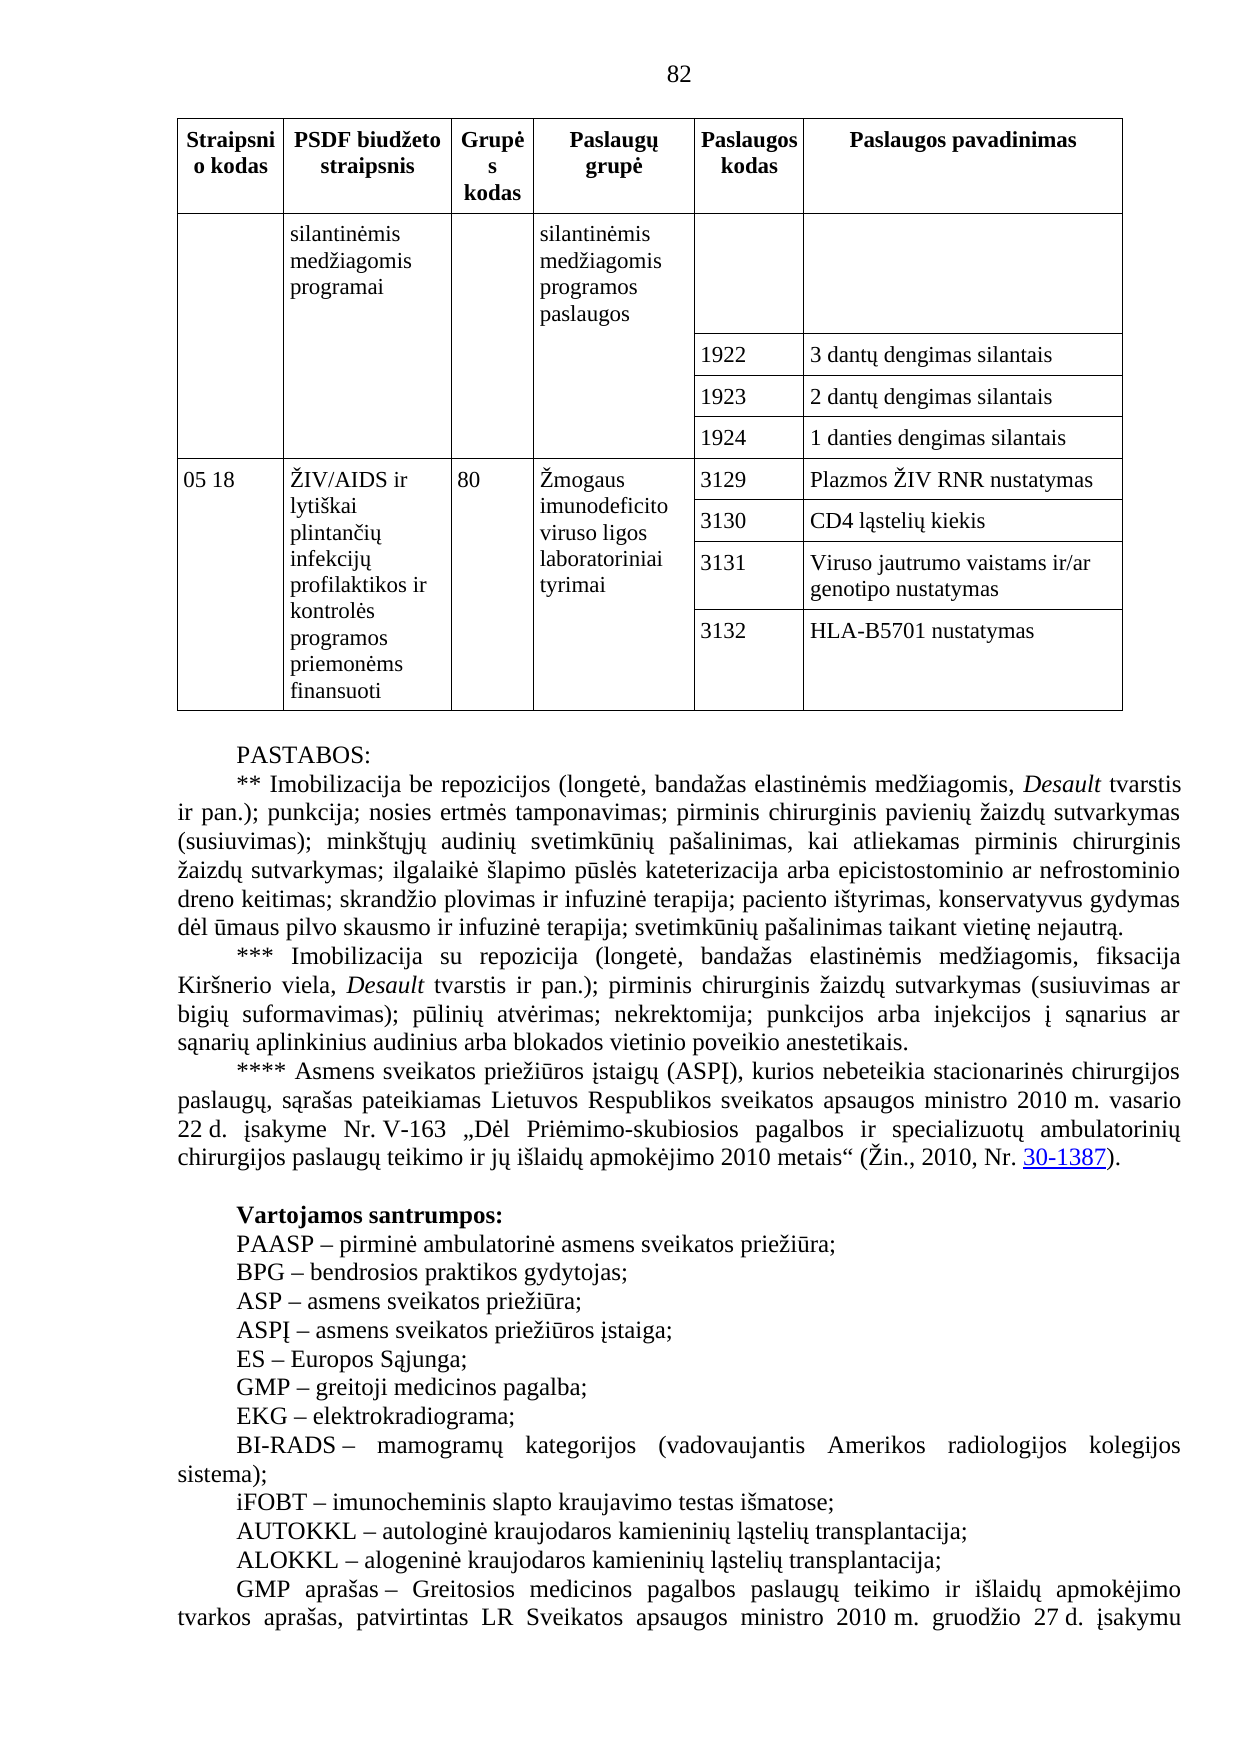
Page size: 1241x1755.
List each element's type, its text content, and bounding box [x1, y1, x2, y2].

table_cell 2 dantų dengimas silantais [804, 376, 1122, 416]
text ES – Europos Sąjunga; [177, 1344, 1181, 1372]
table_cell [452, 541, 533, 609]
table_cell CD4 ląstelių kiekis [804, 500, 1122, 541]
table_cell [178, 541, 283, 609]
table_cell [534, 416, 694, 458]
text ASPĮ – asmens sveikatos priežiūros įstaiga; [177, 1315, 1181, 1344]
table_cell [695, 214, 803, 333]
table_header Straipsnio kodas [178, 119, 283, 212]
table_cell silantinėmis medžiagomis programos paslaugos [534, 214, 694, 333]
table_cell 3132 [695, 610, 803, 710]
table_cell [804, 214, 1122, 333]
table_cell 1923 [695, 376, 803, 416]
table_cell [452, 499, 533, 541]
table_cell [452, 375, 533, 416]
table_cell [534, 333, 694, 374]
table_cell [284, 333, 451, 374]
text BI-RADS – mamogramų kategorijos (vadovaujantis Amerikos radiologijos kolegijos sistema); [177, 1430, 1181, 1487]
text iFOBT – imunocheminis slapto kraujavimo testas išmatose; [177, 1487, 1181, 1516]
table_cell 1922 [695, 334, 803, 374]
table_cell [178, 609, 283, 710]
table_cell 3129 [695, 459, 803, 499]
table_cell [452, 609, 533, 710]
text AUTOKKL – autologinė kraujodaros kamieninių ląstelių transplantacija; [177, 1516, 1181, 1545]
text Vartojamos santrumpos: [177, 1200, 1181, 1229]
table_cell 3 dantų dengimas silantais [804, 334, 1122, 374]
table_cell [452, 214, 533, 333]
text ALOKKL – alogeninė kraujodaros kamieninių ląstelių transplantacija; [177, 1545, 1181, 1574]
table_cell 3131 [695, 542, 803, 609]
table_cell HLA-B5701 nustatymas [804, 610, 1122, 710]
text GMP aprašas – Greitosios medicinos pagalbos paslaugų teikimo ir išlaidų apmokėjimo tvarkos aprašas, patvirtintas LR Sveikatos apsaugos ministro 2010 m. gruodžio 27 d. įsakymu [177, 1574, 1181, 1631]
table_cell [284, 375, 451, 416]
table_cell Viruso jautrumo vaistams ir/ar genotipo nustatymas [804, 542, 1122, 609]
table_cell [178, 333, 283, 374]
table_cell ŽIV/AIDS ir lytiškai plintančių infekcijų profilaktikos ir kontrolės programos priemonėms finansuoti [284, 459, 451, 710]
table_cell [178, 499, 283, 541]
table_cell [178, 375, 283, 416]
text **** Asmens sveikatos priežiūros įstaigų (ASPĮ), kurios nebeteikia stacionarinės chirurgijos paslaugų, sąrašas pateikiamas Lietuvos Respublikos sveikatos apsaugos ministro 2010 m. vasario 22 d. įsakyme Nr. V-163 „Dėl Priėmimo-skubiosios pagalbos ir specializuotų ambulatorinių chirurgijos paslaugų teikimo ir jų išlaidų apmokėjimo 2010 metais“ (Žin., 2010, Nr. 30-1387). [177, 1056, 1181, 1171]
text ** Imobilizacija be repozicijos (longetė, bandažas elastinėmis medžiagomis, Desault tvarstis ir pan.); punkcija; nosies ertmės tamponavimas; pirminis chirurginis pavienių žaizdų sutvarkymas (susiuvimas); minkštųjų audinių svetimkūnių pašalinimas, kai atliekamas pirminis chirurginis žaizdų sutvarkymas; ilgalaikė šlapimo pūslės kateterizacija arba epicistostominio ar nefrostominio dreno keitimas; skrandžio plovimas ir infuzinė terapija; paciento ištyrimas, konservatyvus gydymas dėl ūmaus pilvo skausmo ir infuzinė terapija; svetimkūnių pašalinimas taikant vietinę nejautrą. [177, 769, 1181, 941]
table_cell 05 18 [178, 459, 283, 499]
table_cell [452, 416, 533, 458]
table_cell [178, 214, 283, 333]
text *** Imobilizacija su repozicija (longetė, bandažas elastinėmis medžiagomis, fiksacija Kiršnerio viela, Desault tvarstis ir pan.); pirminis chirurginis žaizdų sutvarkymas (susiuvimas ar bigių suformavimas); pūlinių atvėrimas; nekrektomija; punkcijos arba injekcijos į sąnarius ar sąnarių aplinkinius audinius arba blokados vietinio poveikio anestetikais. [177, 941, 1181, 1056]
table_cell [534, 375, 694, 416]
text GMP – greitoji medicinos pagalba; [177, 1372, 1181, 1401]
table_header Paslaugos kodas [695, 119, 803, 212]
text BPG – bendrosios praktikos gydytojas; [177, 1257, 1181, 1286]
table_cell Žmogaus imunodeficito viruso ligos laboratoriniai tyrimai [534, 459, 694, 609]
text PASTABOS: [177, 740, 1181, 769]
table_cell [178, 416, 283, 458]
text ASP – asmens sveikatos priežiūra; [177, 1286, 1181, 1315]
table_header Paslaugų grupė [534, 119, 694, 212]
table_cell 3130 [695, 500, 803, 541]
table_cell [534, 609, 694, 710]
table_cell 80 [452, 459, 533, 499]
text EKG – elektrokradiograma; [177, 1401, 1181, 1430]
table_header Grupės kodas [452, 119, 533, 212]
table_cell Plazmos ŽIV RNR nustatymas [804, 459, 1122, 499]
table_cell 1 danties dengimas silantais [804, 417, 1122, 458]
text PAASP – pirminė ambulatorinė asmens sveikatos priežiūra; [177, 1229, 1181, 1257]
table_cell 1924 [695, 417, 803, 458]
table_cell [452, 333, 533, 374]
table_cell [284, 416, 451, 458]
table_cell silantinėmis medžiagomis programai [284, 214, 451, 333]
table_header Paslaugos pavadinimas [804, 119, 1122, 212]
table_header PSDF biudžeto straipsnis [284, 119, 451, 212]
